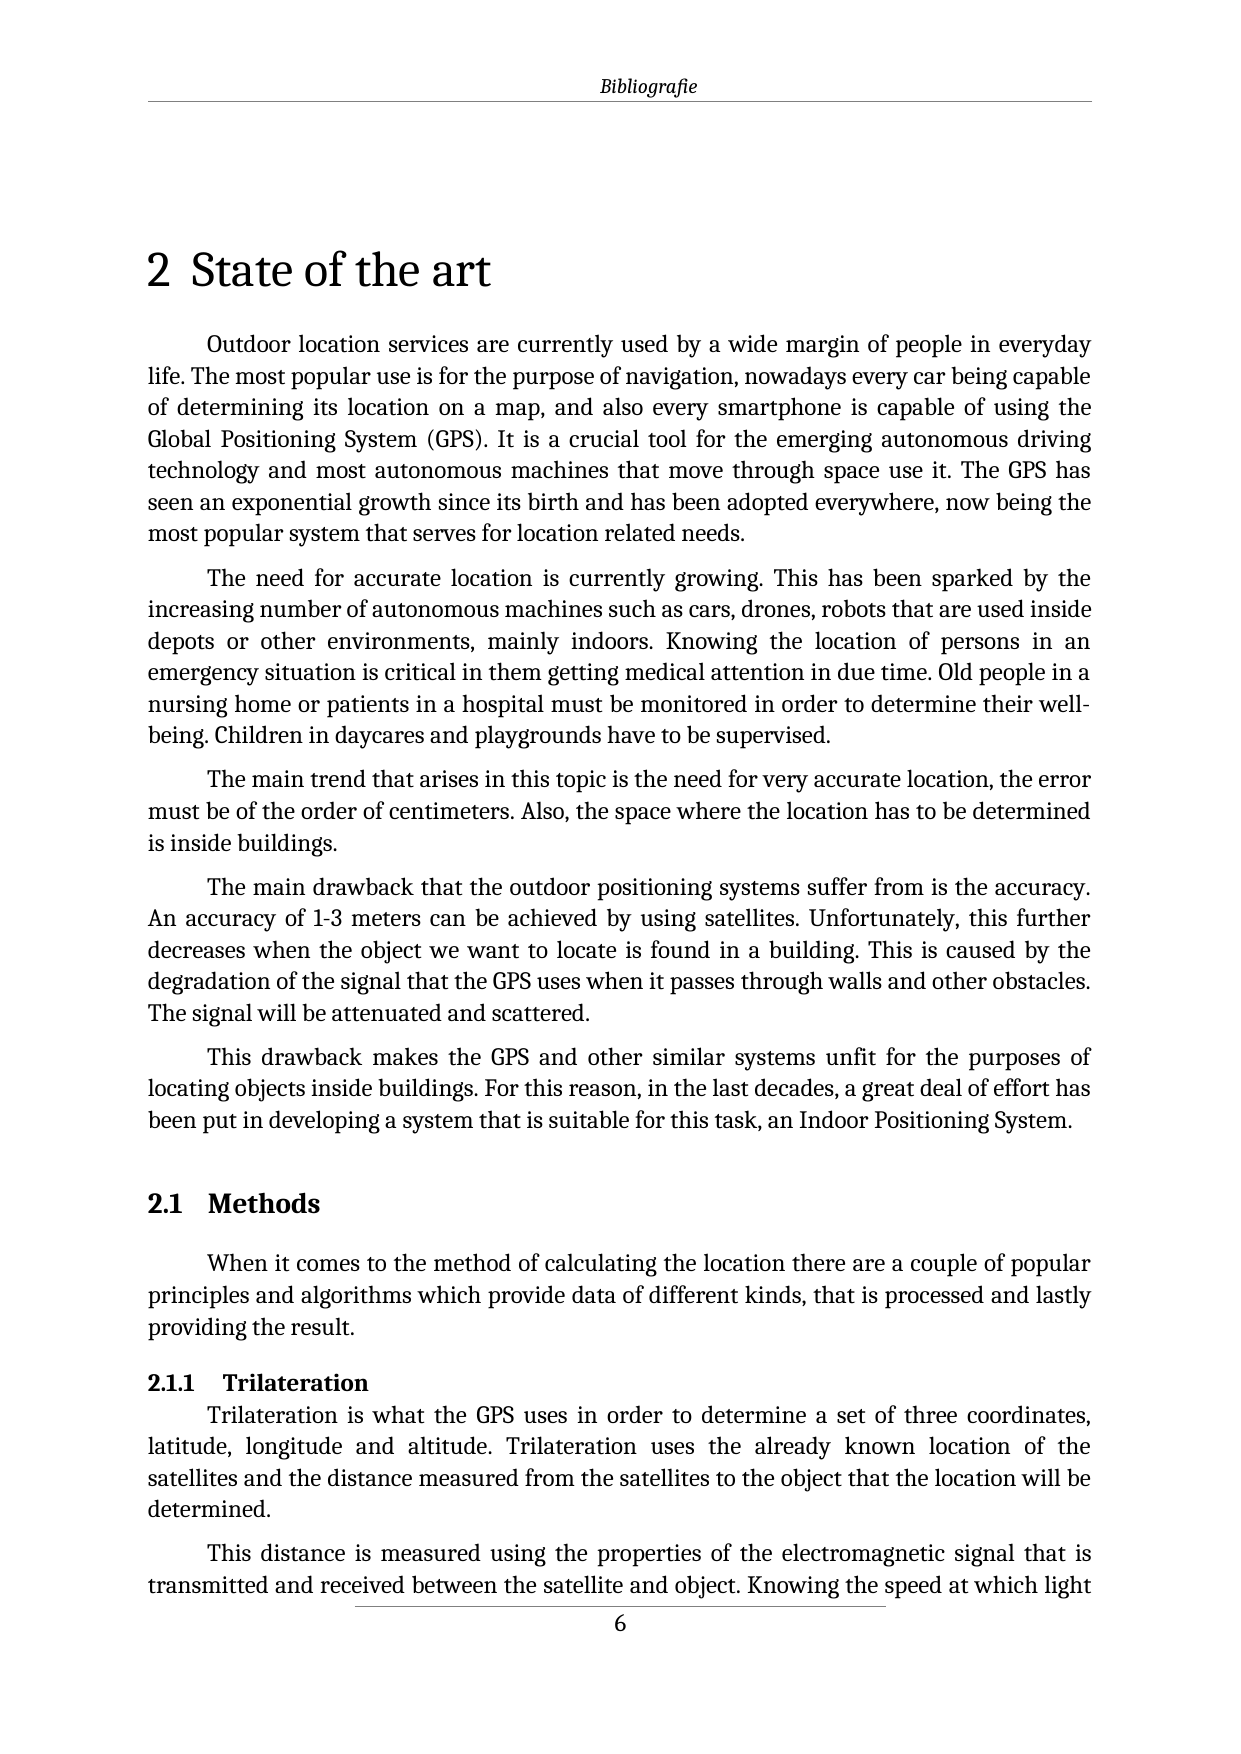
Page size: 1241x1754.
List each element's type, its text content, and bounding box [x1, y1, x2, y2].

text When it comes to the method of calculating the location there are a couple of popular principles and algorithms which provide data of different kinds, that is processed and lastly providing the result. [148, 1249, 1092, 1341]
text Trilateration is what the GPS uses in order to determine a set of three coordinates, latitude, longitude and altitude. Trilateration uses the already known location of the satellites and the distance measured from the satellites to the object that the location will be determined. [148, 1401, 1092, 1524]
text Outdoor location services are currently used by a wide margin of people in everyday life. The most popular use is for the purpose of navigation, nowadays every car being capable of determining its location on a map, and also every smartphone is capable of using the Global Positioning System (GPS). It is a crucial tool for the emerging autonomous driving technology and most autonomous machines that move through space use it. The GPS has seen an exponential growth since its birth and has been adopted everywhere, now being the most popular system that serves for location related needs. [148, 330, 1092, 548]
subtitle Trilateration [148, 1369, 1092, 1398]
text The main trend that arises in this topic is the need for very accurate location, the error must be of the order of centimeters. Also, the space where the location has to be determined is inside buildings. [148, 765, 1092, 857]
subtitle Methods [148, 1187, 1092, 1221]
subtitle State of the art [148, 242, 1092, 299]
text This drawback makes the GPS and other similar systems unfit for the purposes of locating objects inside buildings. For this reason, in the last decades, a great deal of effort has been put in developing a system that is suitable for this task, an Indoor Positioning System. [148, 1043, 1092, 1135]
text This distance is measured using the properties of the electromagnetic signal that is transmitted and received between the satellite and object. Knowing the speed at which light [148, 1539, 1092, 1600]
text The need for accurate location is currently growing. This has been sparked by the increasing number of autonomous machines such as cars, drones, robots that are used inside depots or other environments, mainly indoors. Knowing the location of persons in an emergency situation is critical in them getting medical attention in due time. Old people in a nursing home or patients in a hospital must be monitored in order to determine their well-being. Children in daycares and playgrounds have to be supervised. [148, 563, 1092, 750]
text The main drawback that the outdoor positioning systems suffer from is the accuracy. An accuracy of 1-3 meters can be achieved by using satellites. Unfortunately, this further decreases when the object we want to locate is found in a building. This is caused by the degradation of the signal that the GPS uses when it passes through walls and other obstacles. The signal will be attenuated and scattered. [148, 872, 1092, 1027]
